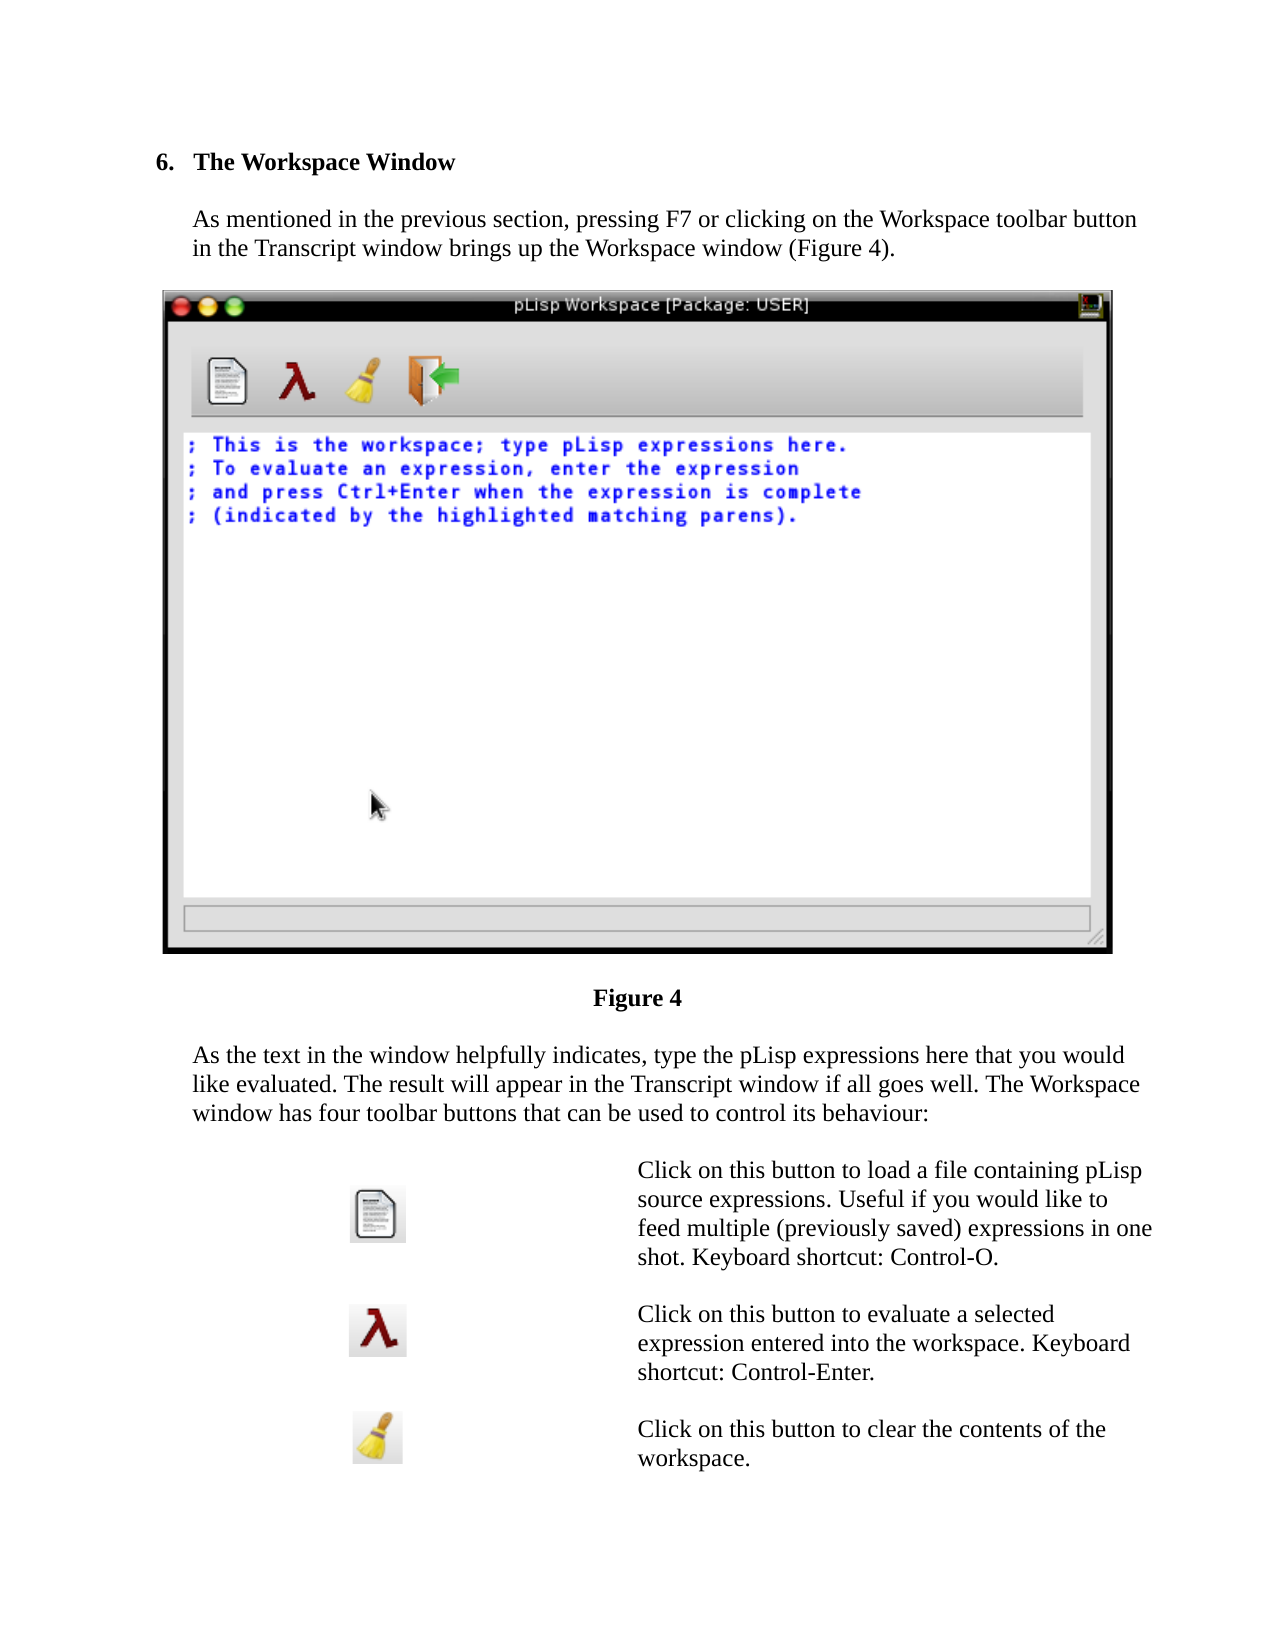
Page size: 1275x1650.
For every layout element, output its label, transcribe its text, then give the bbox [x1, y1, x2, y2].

picture [349, 1185, 406, 1243]
picture [162, 290, 1113, 954]
text As the text in the window helpfully indicates, type the pLisp expressions here that you would like evaluated. The result will appear in the Transcript window if all goes well. The Workspace window has four toolbar buttons that can be used to control its behaviour: [118, 1040, 1157, 1127]
table_cell [118, 1385, 637, 1463]
table_header [118, 1155, 637, 1270]
text As mentioned in the previous section, pressing F7 or clicking on the Workspace toolbar button in the Transcript window brings up the Workspace window (Figure 4). [118, 204, 1157, 262]
list The Workspace Window [156, 147, 1157, 176]
table_header Click on this button to load a file containing pLisp source expressions. Useful if you would like to feed multiple (previously saved) expressions in one shot. Keyboard shortcut: Control-O. [638, 1155, 1157, 1270]
picture [352, 1411, 403, 1464]
text Figure 4 [118, 983, 1157, 1012]
table_cell [118, 1464, 637, 1492]
table_cell [118, 1270, 637, 1385]
table_cell Click on this button to evaluate a selected expression entered into the workspace. Keyboard shortcut: Control-Enter. [638, 1270, 1157, 1385]
table_cell Click on this button to clear the contents of the workspace. [638, 1385, 1157, 1492]
picture [348, 1304, 407, 1357]
